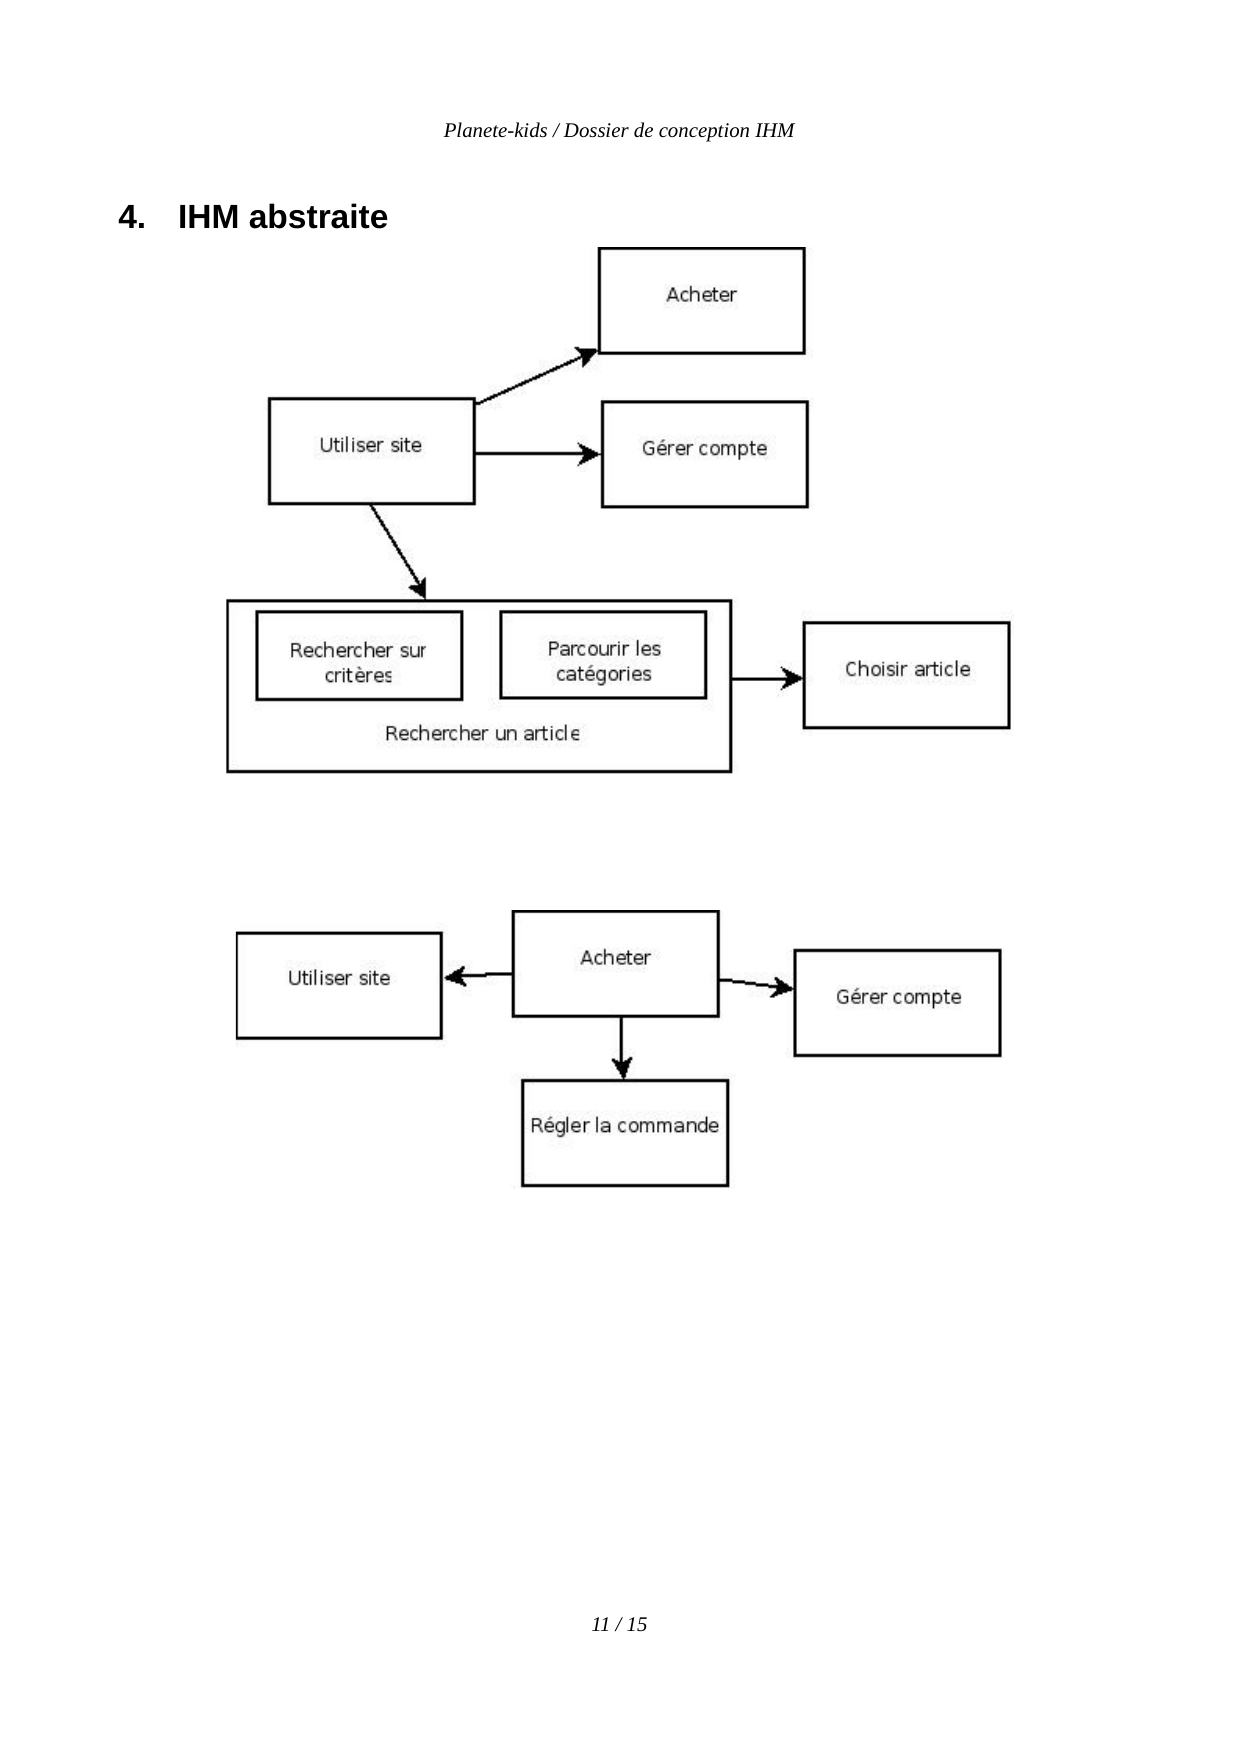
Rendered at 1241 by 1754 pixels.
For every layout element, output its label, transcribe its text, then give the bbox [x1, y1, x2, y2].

picture [226, 247, 1014, 775]
subtitle IHM abstraite [118, 197, 1122, 235]
picture [235, 910, 1005, 1189]
